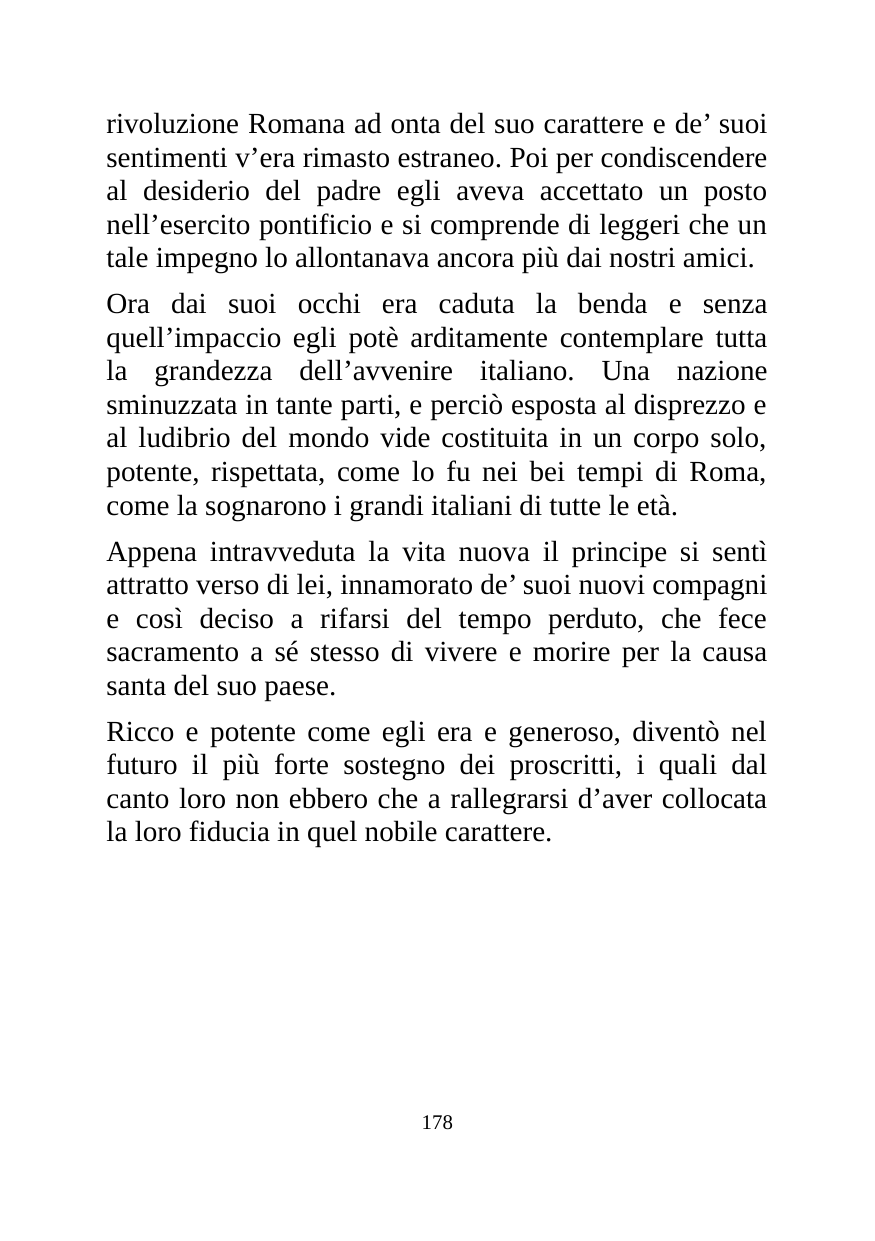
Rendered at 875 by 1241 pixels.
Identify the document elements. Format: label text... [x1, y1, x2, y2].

text rivoluzione Romana ad onta del suo carattere e de’ suoi sentimenti v’era rimasto estraneo. Poi per condiscendere al desiderio del padre egli aveva accettato un posto nell’esercito pontificio e si comprende di leggeri che un tale impegno lo allontanava ancora più dai nostri amici. [106, 106, 768, 274]
text Ricco e potente come egli era e generoso, diventò nel futuro il più forte sostegno dei proscritti, i quali dal canto loro non ebbero che a rallegrarsi d’aver collocata la loro fiducia in quel nobile carattere. [106, 714, 768, 848]
text Ora dai suoi occhi era caduta la benda e senza quell’impaccio egli potè arditamente contemplare tutta la grandezza dell’avvenire italiano. Una nazione sminuzzata in tante parti, e perciò esposta al disprezzo e al ludibrio del mondo vide costituita in un corpo solo, potente, rispettata, come lo fu nei bei tempi di Roma, come la sognarono i grandi italiani di tutte le età. [106, 286, 768, 521]
text Appena intravveduta la vita nuova il principe si sentì attratto verso di lei, innamorato de’ suoi nuovi compagni e così deciso a rifarsi del tempo perduto, che fece sacramento a sé stesso di vivere e morire per la causa santa del suo paese. [106, 534, 768, 701]
